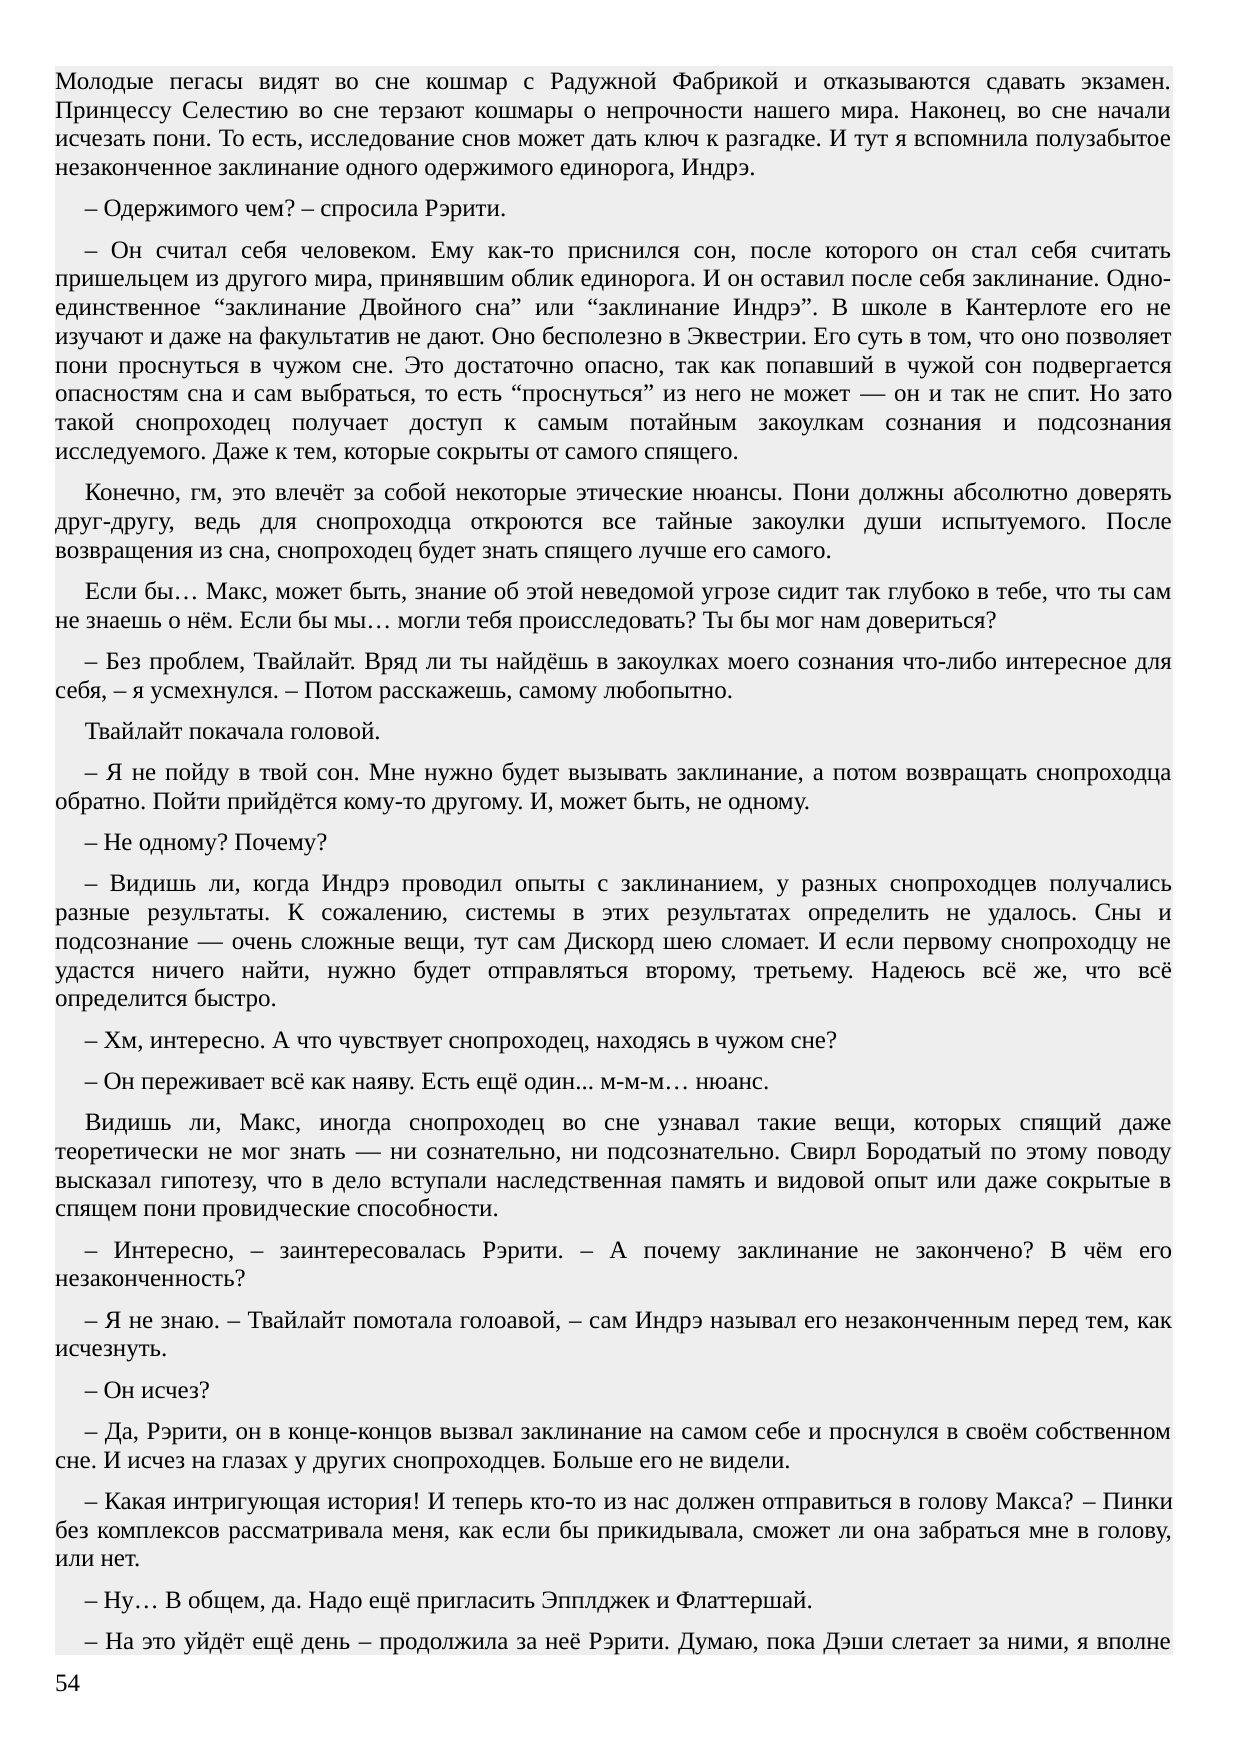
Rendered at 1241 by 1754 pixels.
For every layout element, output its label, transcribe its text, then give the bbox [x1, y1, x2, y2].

text – Он переживает всё как наяву. Есть ещё один... м-м-м… нюанс. [55, 1066, 1173, 1095]
text Видишь ли, Макс, иногда снопроходец во сне узнавал такие вещи, которых спящий даже теоретически не мог знать — ни сознательно, ни подсознательно. Свирл Бородатый по этому поводу высказал гипотезу, что в дело вступали наследственная память и видовой опыт или даже сокрытые в спящем пони провидческие способности. [55, 1107, 1173, 1222]
text Если бы… Макс, может быть, знание об этой неведомой угрозе сидит так глубоко в тебе, что ты сам не знаешь о нём. Если бы мы… могли тебя происследовать? Ты бы мог нам довериться? [55, 576, 1173, 633]
text Конечно, гм, это влечёт за собой некоторые этические нюансы. Пони должны абсолютно доверять друг-другу, ведь для снопроходца откроются все тайные закоулки души испытуемого. После возвращения из сна, снопроходец будет знать спящего лучше его самого. [55, 477, 1173, 563]
text – Да, Рэрити, он в конце-концов вызвал заклинание на самом себе и проснулся в своём собственном сне. И исчез на глазах у других снопроходцев. Больше его не видели. [55, 1416, 1173, 1473]
text – На это уйдёт ещё день – продолжила за неё Рэрити. Думаю, пока Дэши слетает за ними, я вполне [55, 1626, 1173, 1655]
text Молодые пегасы видят во сне кошмар с Радужной Фабрикой и отказываются сдавать экзамен. Принцессу Селестию во сне терзают кошмары о непрочности нашего мира. Наконец, во сне начали исчезать пони. То есть, исследование снов может дать ключ к разгадке. И тут я вспомнила полузабытое незаконченное заклинание одного одержимого единорога, Индрэ. [55, 66, 1173, 181]
text – Хм, интересно. А что чувствует снопроходец, находясь в чужом сне? [55, 1025, 1173, 1053]
text – Я не знаю. – Твайлайт помотала голоавой, – сам Индрэ называл его незаконченным перед тем, как исчезнуть. [55, 1305, 1173, 1362]
text – Какая интригующая история! И теперь кто-то из нас должен отправиться в голову Макса? – Пинки без комплексов рассматривала меня, как если бы прикидывала, сможет ли она забраться мне в голову, или нет. [55, 1486, 1173, 1572]
text – Интересно, – заинтересовалась Рэрити. – А почему заклинание не закончено? В чём его незаконченность? [55, 1235, 1173, 1292]
text – Ну… В общем, да. Надо ещё пригласить Эпплджек и Флаттершай. [55, 1585, 1173, 1613]
text – Не одному? Почему? [55, 827, 1173, 856]
text – Я не пойду в твой сон. Мне нужно будет вызывать заклинание, а потом возвращать снопроходца обратно. Пойти прийдётся кому-то другому. И, может быть, не одному. [55, 757, 1173, 815]
text Твайлайт покачала головой. [55, 716, 1173, 745]
text – Без проблем, Твайлайт. Вряд ли ты найдёшь в закоулках моего сознания что-либо интересное для себя, – я усмехнулся. – Потом расскажешь, самому любопытно. [55, 646, 1173, 703]
text – Он исчез? [55, 1375, 1173, 1403]
text – Видишь ли, когда Индрэ проводил опыты с заклинанием, у разных снопроходцев получались разные результаты. К сожалению, системы в этих результатах определить не удалось. Сны и подсознание — очень сложные вещи, тут сам Дискорд шею сломает. И если первому снопроходцу не удастся ничего найти, нужно будет отправляться второму, третьему. Надеюсь всё же, что всё определится быстро. [55, 868, 1173, 1012]
text – Он считал себя человеком. Ему как-то приснился сон, после которого он стал себя считать пришельцем из другого мира, принявшим облик единорога. И он оставил после себя заклинание. Одно-единственное “заклинание Двойного сна” или “заклинание Индрэ”. В школе в Кантерлоте его не изучают и даже на факультатив не дают. Оно бесполезно в Эквестрии. Его суть в том, что оно позволяет пони проснуться в чужом сне. Это достаточно опасно, так как попавший в чужой сон подвергается опасностям сна и сам выбраться, то есть “проснуться” из него не может — он и так не спит. Но зато такой снопроходец получает доступ к самым потайным закоулкам сознания и подсознания исследуемого. Даже к тем, которые сокрыты от самого спящего. [55, 235, 1173, 465]
text – Одержимого чем? – спросила Рэрити. [55, 193, 1173, 222]
